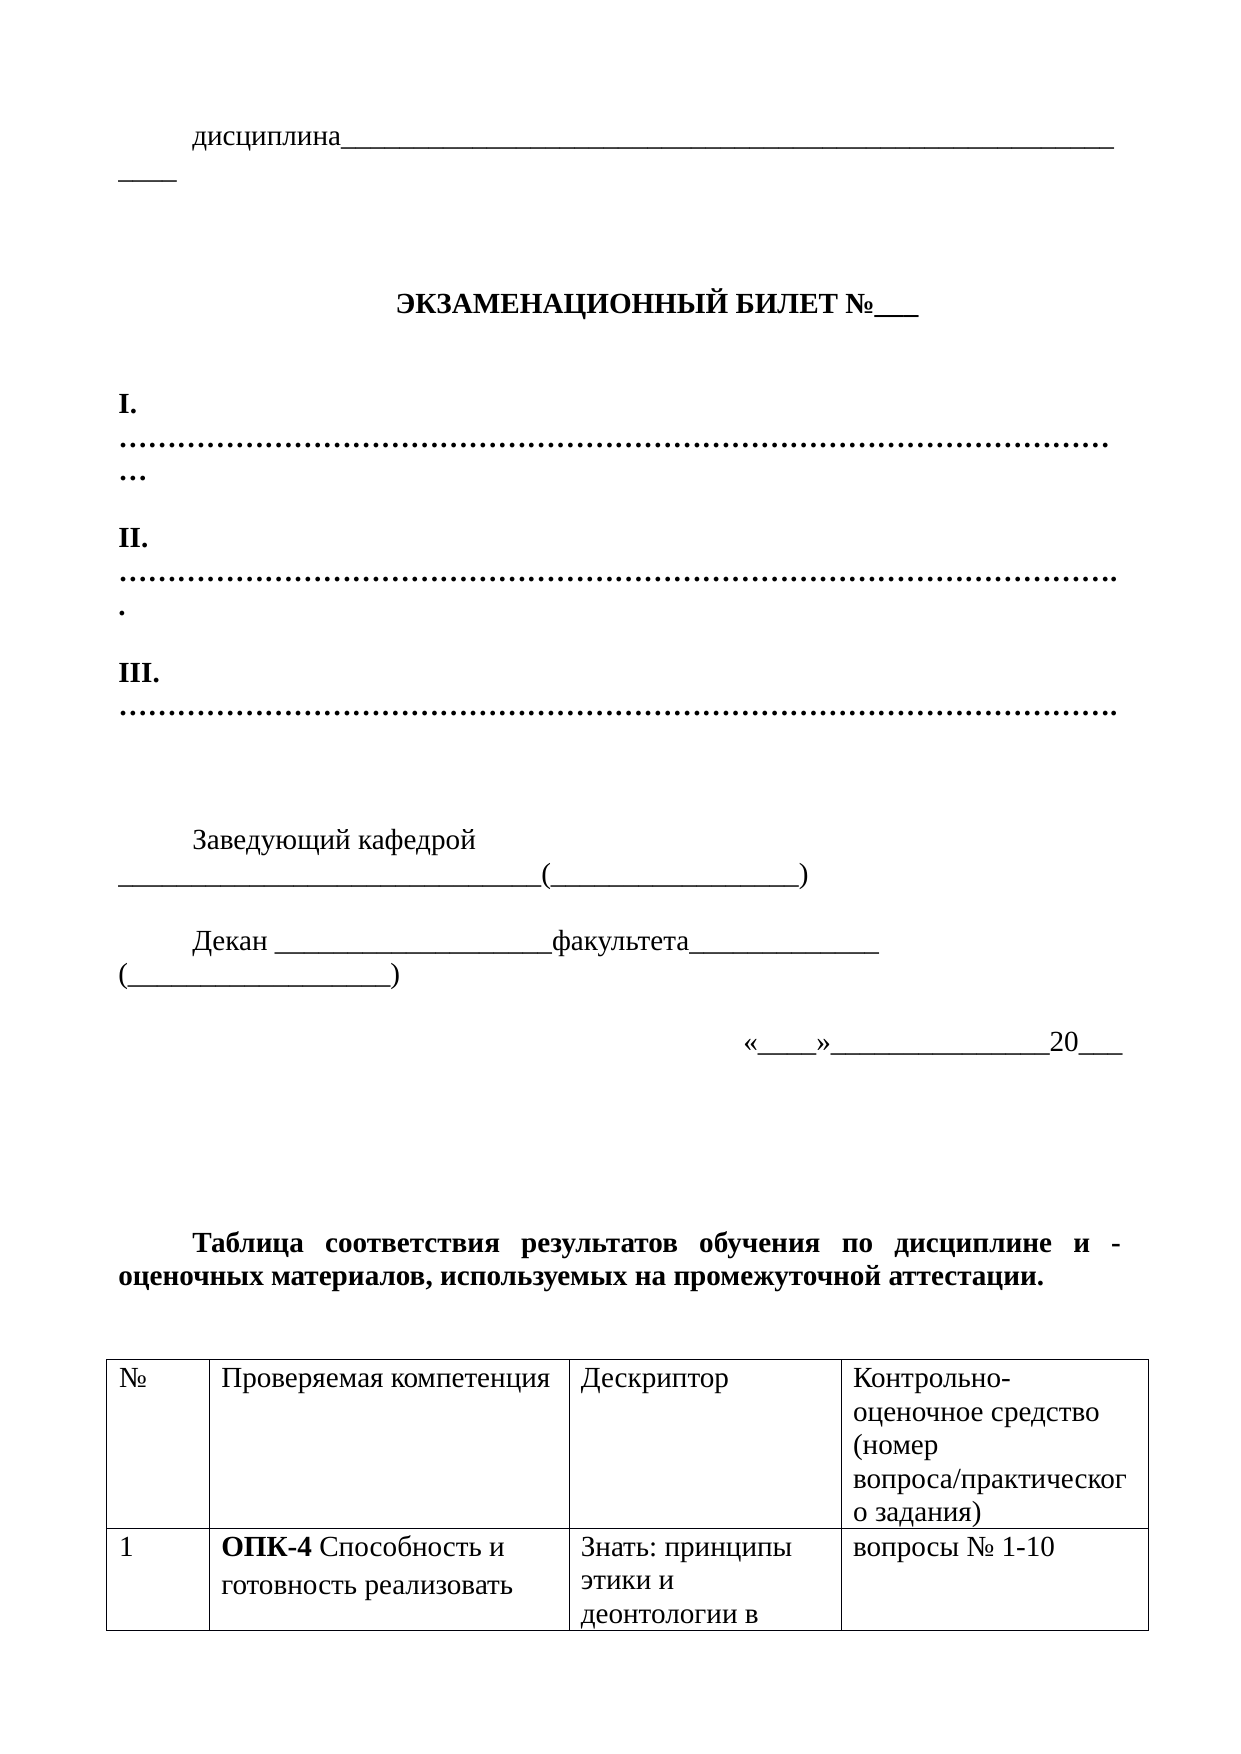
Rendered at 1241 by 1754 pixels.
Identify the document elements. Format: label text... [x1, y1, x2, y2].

table_cell вопросы № 1-10 [842, 1529, 1148, 1629]
table_header № [107, 1360, 209, 1528]
table_header Дескриптор [570, 1360, 841, 1528]
text III. …………………………………………………………………………………………. [118, 655, 1122, 722]
text дисциплина_________________________________________________________ [118, 118, 1122, 185]
text II. ………………………………………………………………………………………….. [118, 521, 1122, 621]
text Декан ___________________факультета_____________ (__________________) [118, 923, 1122, 990]
text ЭКЗАМЕНАЦИОННЫЙ БИЛЕТ №___ [118, 286, 1122, 319]
table_cell ОПК-4 Способность и готовность реализовать [210, 1529, 569, 1629]
text «____»_______________20___ [118, 1024, 1122, 1057]
table_header Проверяемая компетенция [210, 1360, 569, 1528]
text Заведующий кафедрой _____________________________(_________________) [118, 822, 1122, 889]
table_header Контрольно-оценочное средство (номер вопроса/практического задания) [842, 1360, 1148, 1528]
table_cell Знать: принципы этики и деонтологии в [570, 1529, 841, 1629]
text I. …………………………………………………………………………………………… [118, 386, 1122, 487]
table_cell 1 [107, 1529, 209, 1629]
text Таблица соответствия результатов обучения по дисциплине и -оценочных материалов, используемых на промежуточной аттестации. [118, 1225, 1122, 1292]
